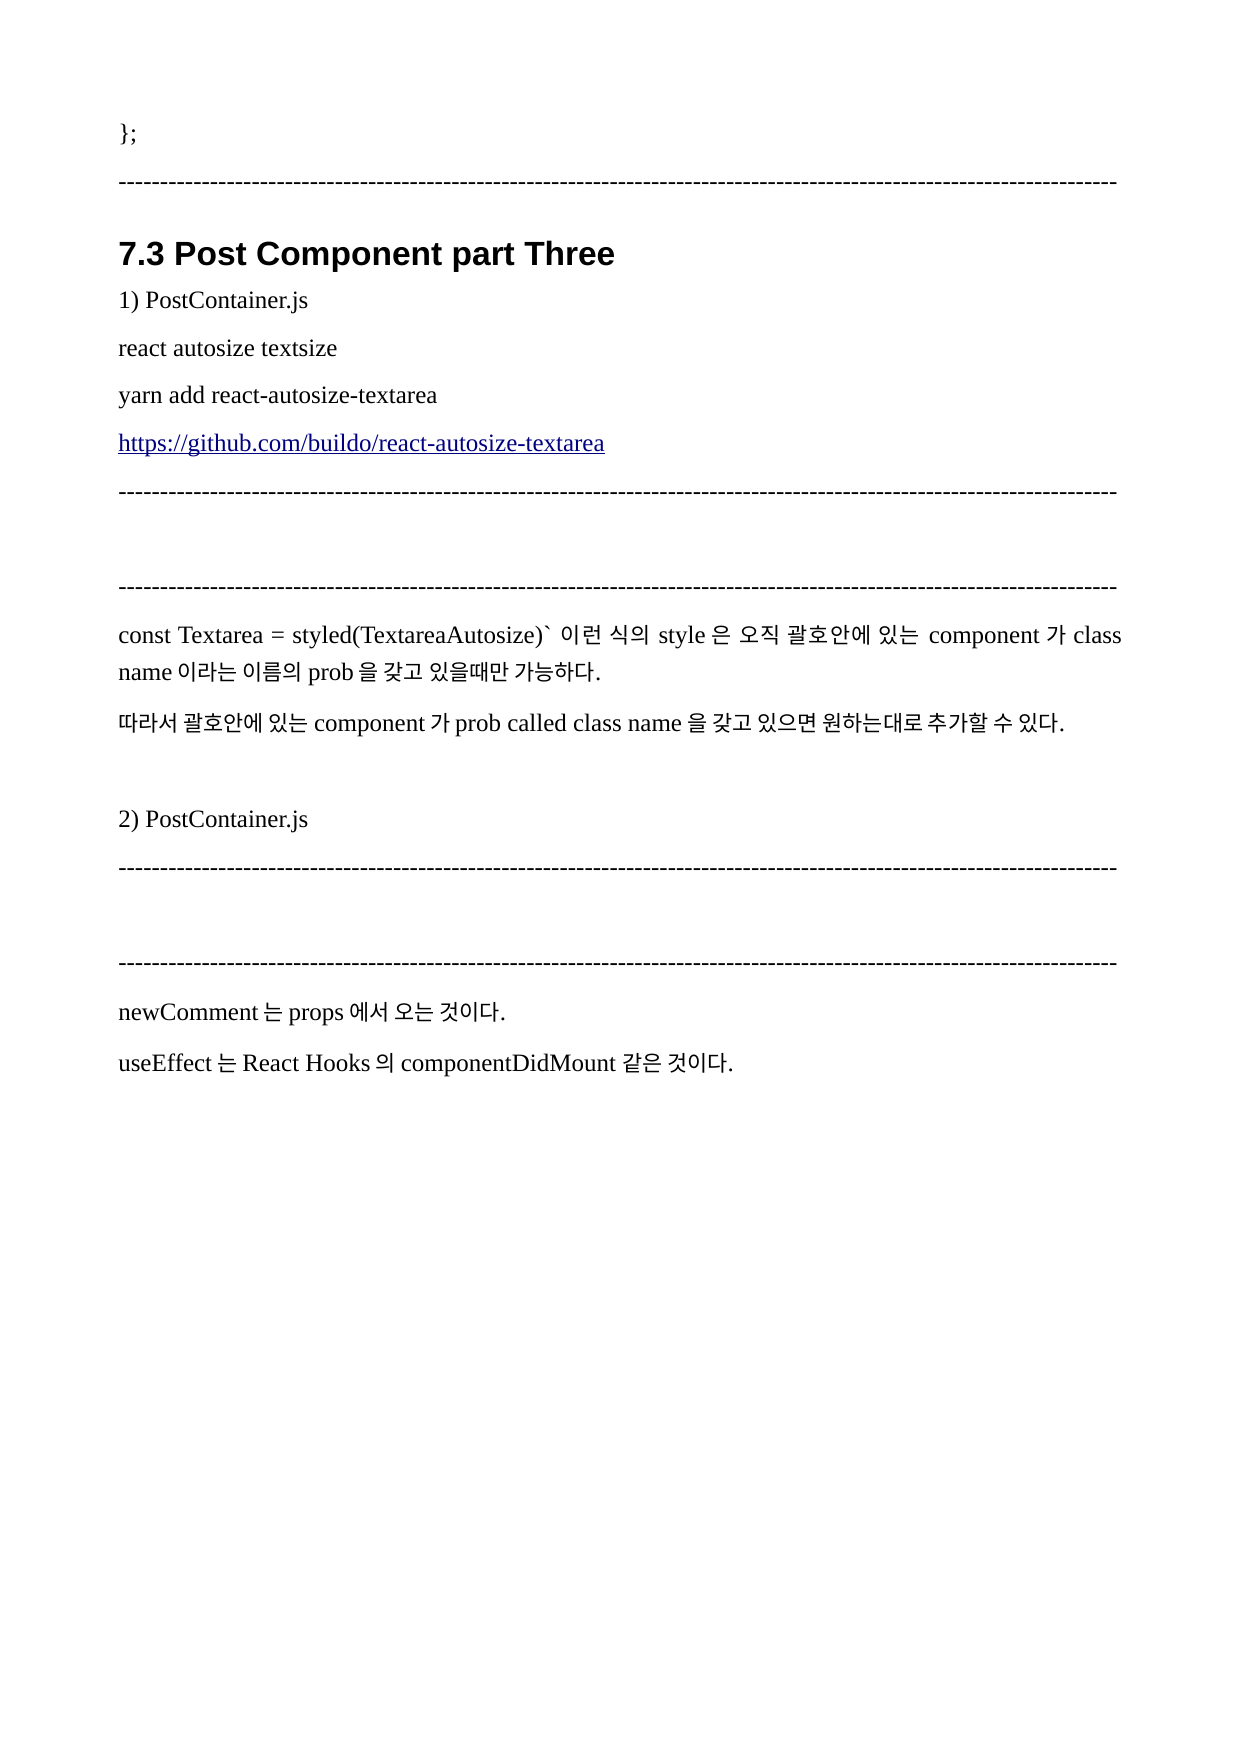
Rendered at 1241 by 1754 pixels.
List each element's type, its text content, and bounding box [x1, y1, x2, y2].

text useEffect는 React Hooks의 componentDidMount 같은 것이다. [118, 1046, 1122, 1077]
text ------------------------------------------------------------------------------------------------------------------------ [118, 852, 1122, 881]
text 따라서 괄호안에 있는 component가 prob called class name을 갖고 있으면 원하는대로 추가할 수 있다. [118, 706, 1122, 737]
text react autosize textsize [118, 333, 1122, 362]
text ------------------------------------------------------------------------------------------------------------------------ [118, 166, 1122, 194]
text yarn add react-autosize-textarea [118, 381, 1122, 409]
text 1) PostContainer.js [118, 285, 1122, 314]
text 2) PostContainer.js [118, 804, 1122, 833]
text }; [118, 118, 1122, 147]
text ------------------------------------------------------------------------------------------------------------------------ [118, 947, 1122, 976]
text ------------------------------------------------------------------------------------------------------------------------ [118, 571, 1122, 600]
text newComment는 props에서 오는 것이다. [118, 995, 1122, 1026]
text https://github.com/buildo/react-autosize-textarea [118, 428, 1122, 457]
text const Textarea = styled(TextareaAutosize)` 이런 식의 style은 오직 괄호안에 있는 component가 class name이라는 이름의 prob을 갖고 있을때만 가능하다. [118, 618, 1122, 687]
text ------------------------------------------------------------------------------------------------------------------------ [118, 476, 1122, 504]
subtitle 7.3 Post Component part Three [118, 234, 1122, 273]
